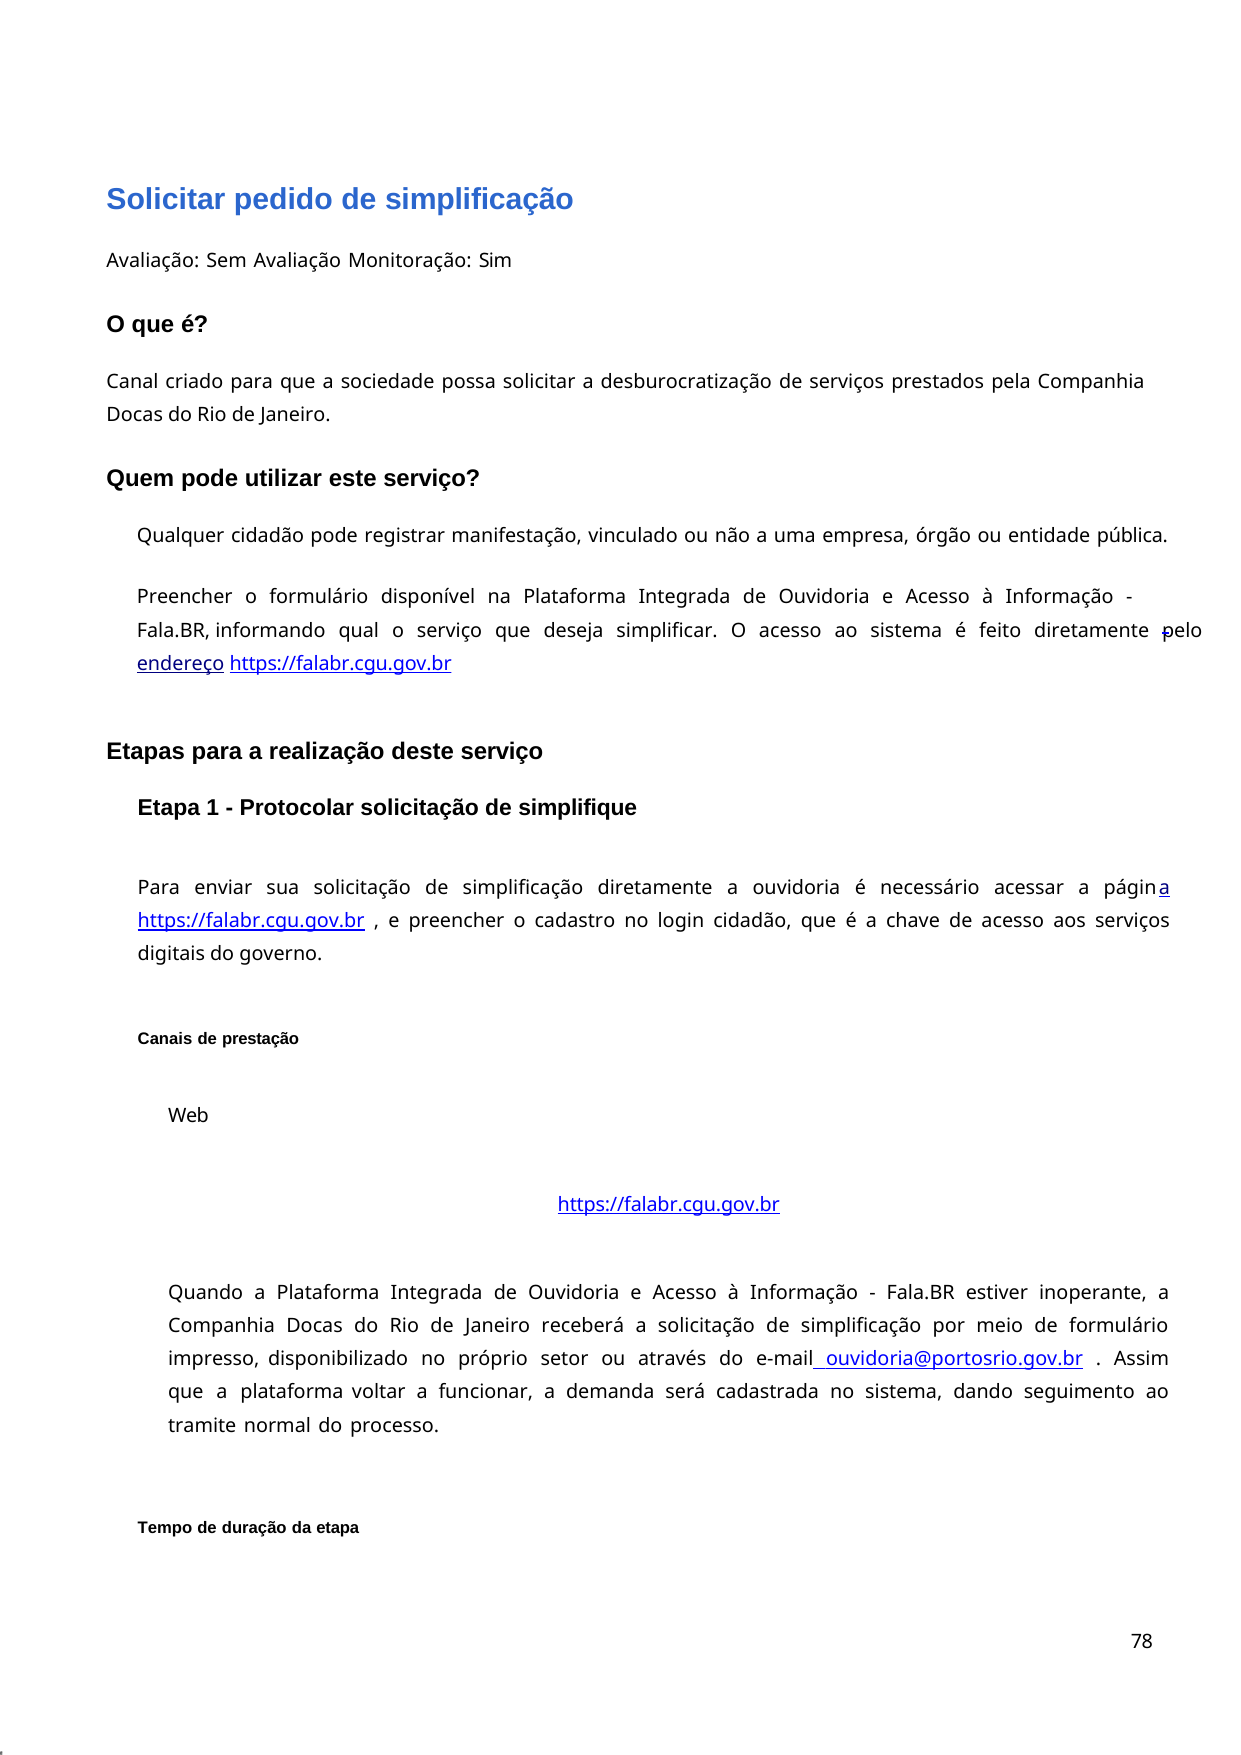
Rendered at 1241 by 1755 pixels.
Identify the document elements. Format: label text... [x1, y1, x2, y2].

subtitle O que é? [106, 310, 1211, 337]
text Canais de prestação [137, 1029, 1211, 1048]
subtitle Solicitar pedido de simplificação [106, 181, 1211, 216]
subtitle Etapa 1 - Protocolar solicitação de simplifique [137, 793, 1211, 820]
text Qualquer cidadão pode registrar manifestação, vinculado ou não a uma empresa, órgão ou entidade pública. [137, 522, 1211, 549]
subtitle Quem pode utilizar este serviço? [106, 464, 1211, 492]
text Avaliação: Sem Avaliação Monitoração: Sim [106, 247, 1211, 273]
text Web [168, 1101, 1211, 1128]
subtitle Etapas para a realização deste serviço [106, 737, 1211, 764]
text Quando a Plataforma Integrada de Ouvidoria e Acesso à Informação - Fala.BR estiver inoperante, a Companhia Docas do Rio de Janeiro receberá a solicitação de simplificação por meio de formulário impresso, disponibilizado no próprio setor ou através do e-mail ouvidoria@portosrio.gov.br . Assim que a plataforma voltar a funcionar, a demanda será cadastrada no sistema, dando seguimento ao tramite normal do processo. [168, 1278, 1169, 1438]
text Canal criado para que a sociedade possa solicitar a desburocratização de serviços prestados pela Companhia Docas do Rio de Janeiro. [106, 367, 1169, 427]
text Preencher o formulário disponível na Plataforma Integrada de Ouvidoria e Acesso à Informação - Fala.BR, informando qual o serviço que deseja simplificar. O acesso ao sistema é feito diretamente pelo endereço https://falabr.cgu.gov.br [137, 583, 1211, 676]
text https://falabr.cgu.gov.br [165, 1190, 1172, 1217]
text Para enviar sua solicitação de simplificação diretamente a ouvidoria é necessário acessar a página https://falabr.cgu.gov.br , e preencher o cadastro no login cidadão, que é a chave de acesso aos serviços digitais do governo. [137, 873, 1169, 966]
text Tempo de duração da etapa [137, 1517, 1211, 1537]
